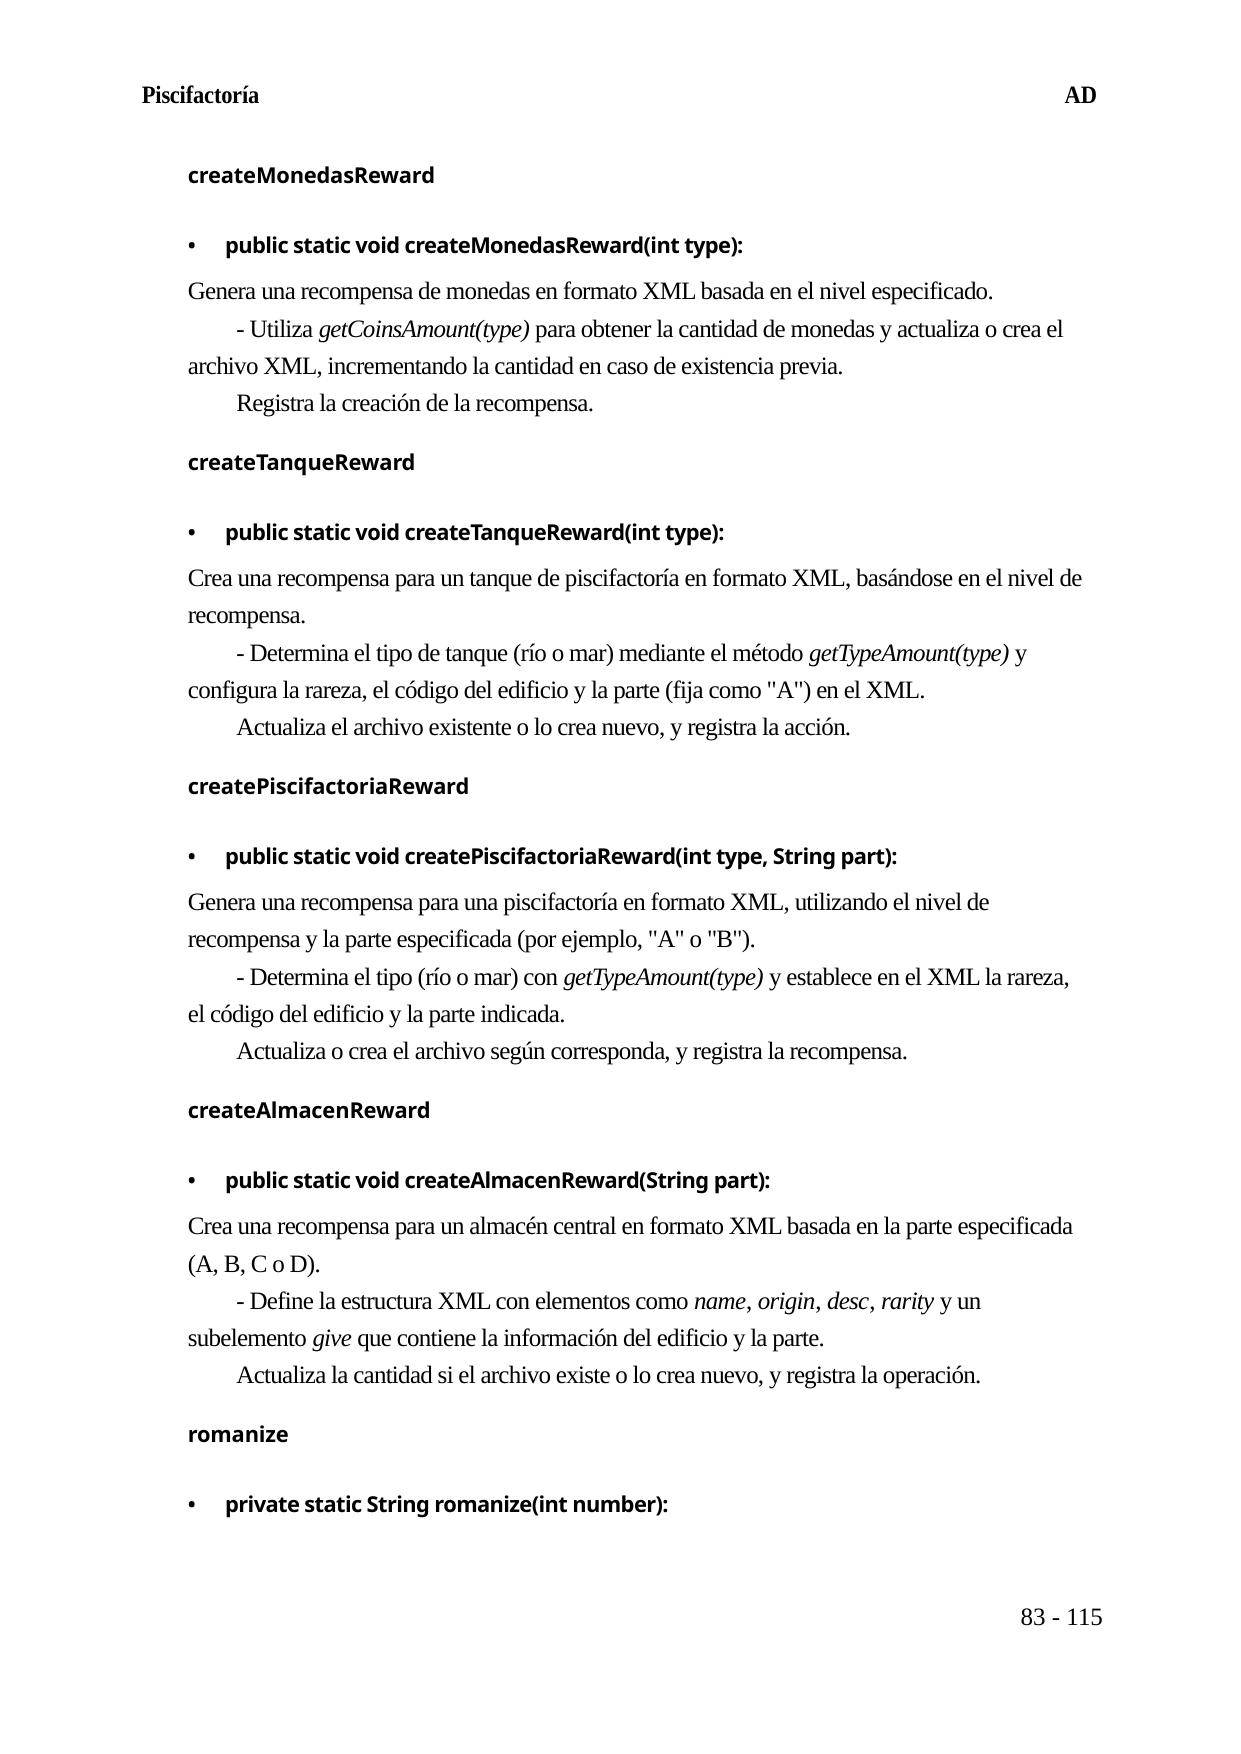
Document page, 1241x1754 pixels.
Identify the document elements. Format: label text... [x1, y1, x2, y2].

subtitle createPiscifactoriaReward [188, 771, 1103, 801]
text Crea una recompensa para un tanque de piscifactoría en formato XML, basándose en el nivel de recompensa. - Determina el tipo de tanque (río o mar) mediante el método getTypeAmount(type) y configura la rareza, el código del edificio y la parte (fija como "A") en el XML. Actualiza el archivo existente o lo crea nuevo, y registra la acción. [188, 563, 1086, 741]
text Genera una recompensa de monedas en formato XML basada en el nivel especificado. - Utiliza getCoinsAmount(type) para obtener la cantidad de monedas y actualiza o crea el archivo XML, incrementando la cantidad en caso de existencia previa. Registra la creación de la recompensa. [188, 276, 1086, 417]
subtitle createTanqueReward [188, 447, 1103, 477]
subtitle romanize [188, 1419, 1103, 1449]
list public static void createTanqueReward(int type): [188, 517, 1103, 547]
subtitle createMonedasReward [188, 160, 1103, 190]
list public static void createAlmacenReward(String part): [188, 1165, 1103, 1195]
text Genera una recompensa para una piscifactoría en formato XML, utilizando el nivel de recompensa y la parte especificada (por ejemplo, "A" o "B"). - Determina el tipo (río o mar) con getTypeAmount(type) y establece en el XML la rareza, el código del edificio y la parte indicada. Actualiza o crea el archivo según corresponda, y registra la recompensa. [188, 887, 1086, 1065]
list public static void createMonedasReward(int type): [188, 230, 1103, 260]
list public static void createPiscifactoriaReward(int type, String part): [188, 841, 1103, 871]
list private static String romanize(int number): [188, 1489, 1103, 1519]
subtitle createAlmacenReward [188, 1095, 1103, 1125]
text Crea una recompensa para un almacén central en formato XML basada en la parte especificada (A, B, C o D). - Define la estructura XML con elementos como name, origin, desc, rarity y un subelemento give que contiene la información del edificio y la parte. Actualiza la cantidad si el archivo existe o lo crea nuevo, y registra la operación. [188, 1211, 1086, 1389]
